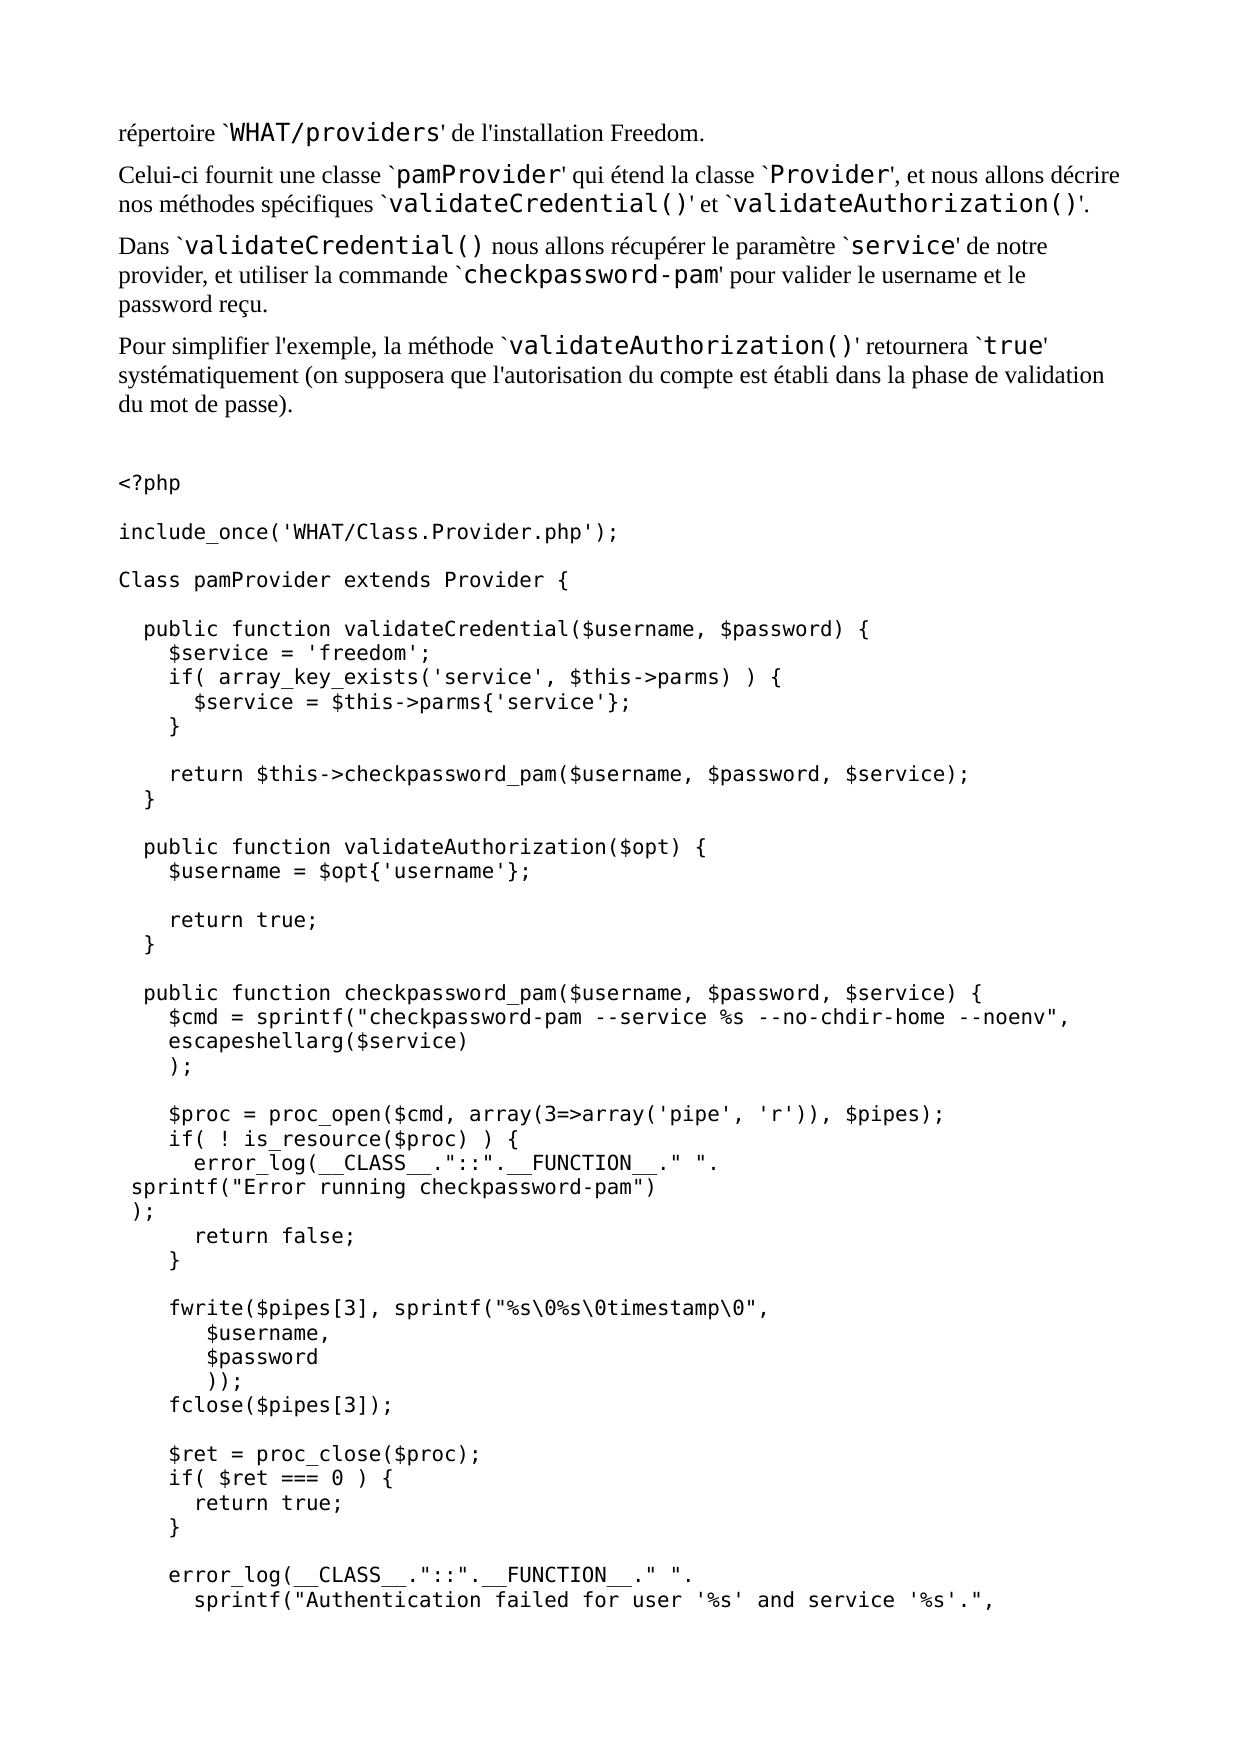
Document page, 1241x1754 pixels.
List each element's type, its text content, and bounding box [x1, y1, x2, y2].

text répertoire `WHAT/providers' de l'installation Freedom. [118, 118, 1122, 147]
text <?php include_once('WHAT/Class.Provider.php'); Class pamProvider extends Provider { public function validateCredential($username, $password) { $service = 'freedom'; if( array_key_exists('service', $this->parms) ) { $service = $this->parms{'service'}; } return $this->checkpassword_pam($username, $password, $service); } public function validateAuthorization($opt) { $username = $opt{'username'}; return true; } public function checkpassword_pam($username, $password, $service) { $cmd = sprintf("checkpassword-pam --service %s --no-chdir-home --noenv", escapeshellarg($service) ); $proc = proc_open($cmd, array(3=>array('pipe', 'r')), $pipes); if( ! is_resource($proc) ) { error_log(__CLASS__."::".__FUNCTION__." ". sprintf("Error running checkpassword-pam") ); return false; } fwrite($pipes[3], sprintf("%s\0%s\0timestamp\0", $username, $password )); fclose($pipes[3]); $ret = proc_close($proc); if( $ret === 0 ) { return true; } error_log(__CLASS__."::".__FUNCTION__." ". sprintf("Authentication failed for user '%s' and service '%s'.", [118, 471, 1122, 1612]
text Pour simplifier l'exemple, la méthode `validateAuthorization()' retournera `true' systématiquement (on supposera que l'autorisation du compte est établi dans la phase de validation du mot de passe). [118, 331, 1122, 417]
text Dans `validateCredential() nous allons récupérer le paramètre `service' de notre provider, et utiliser la commande `checkpassword-pam' pour valider le username et le password reçu. [118, 231, 1122, 318]
text Celui-ci fournit une classe `pamProvider' qui étend la classe `Provider', et nous allons décrire nos méthodes spécifiques `validateCredential()' et `validateAuthorization()'. [118, 160, 1122, 218]
